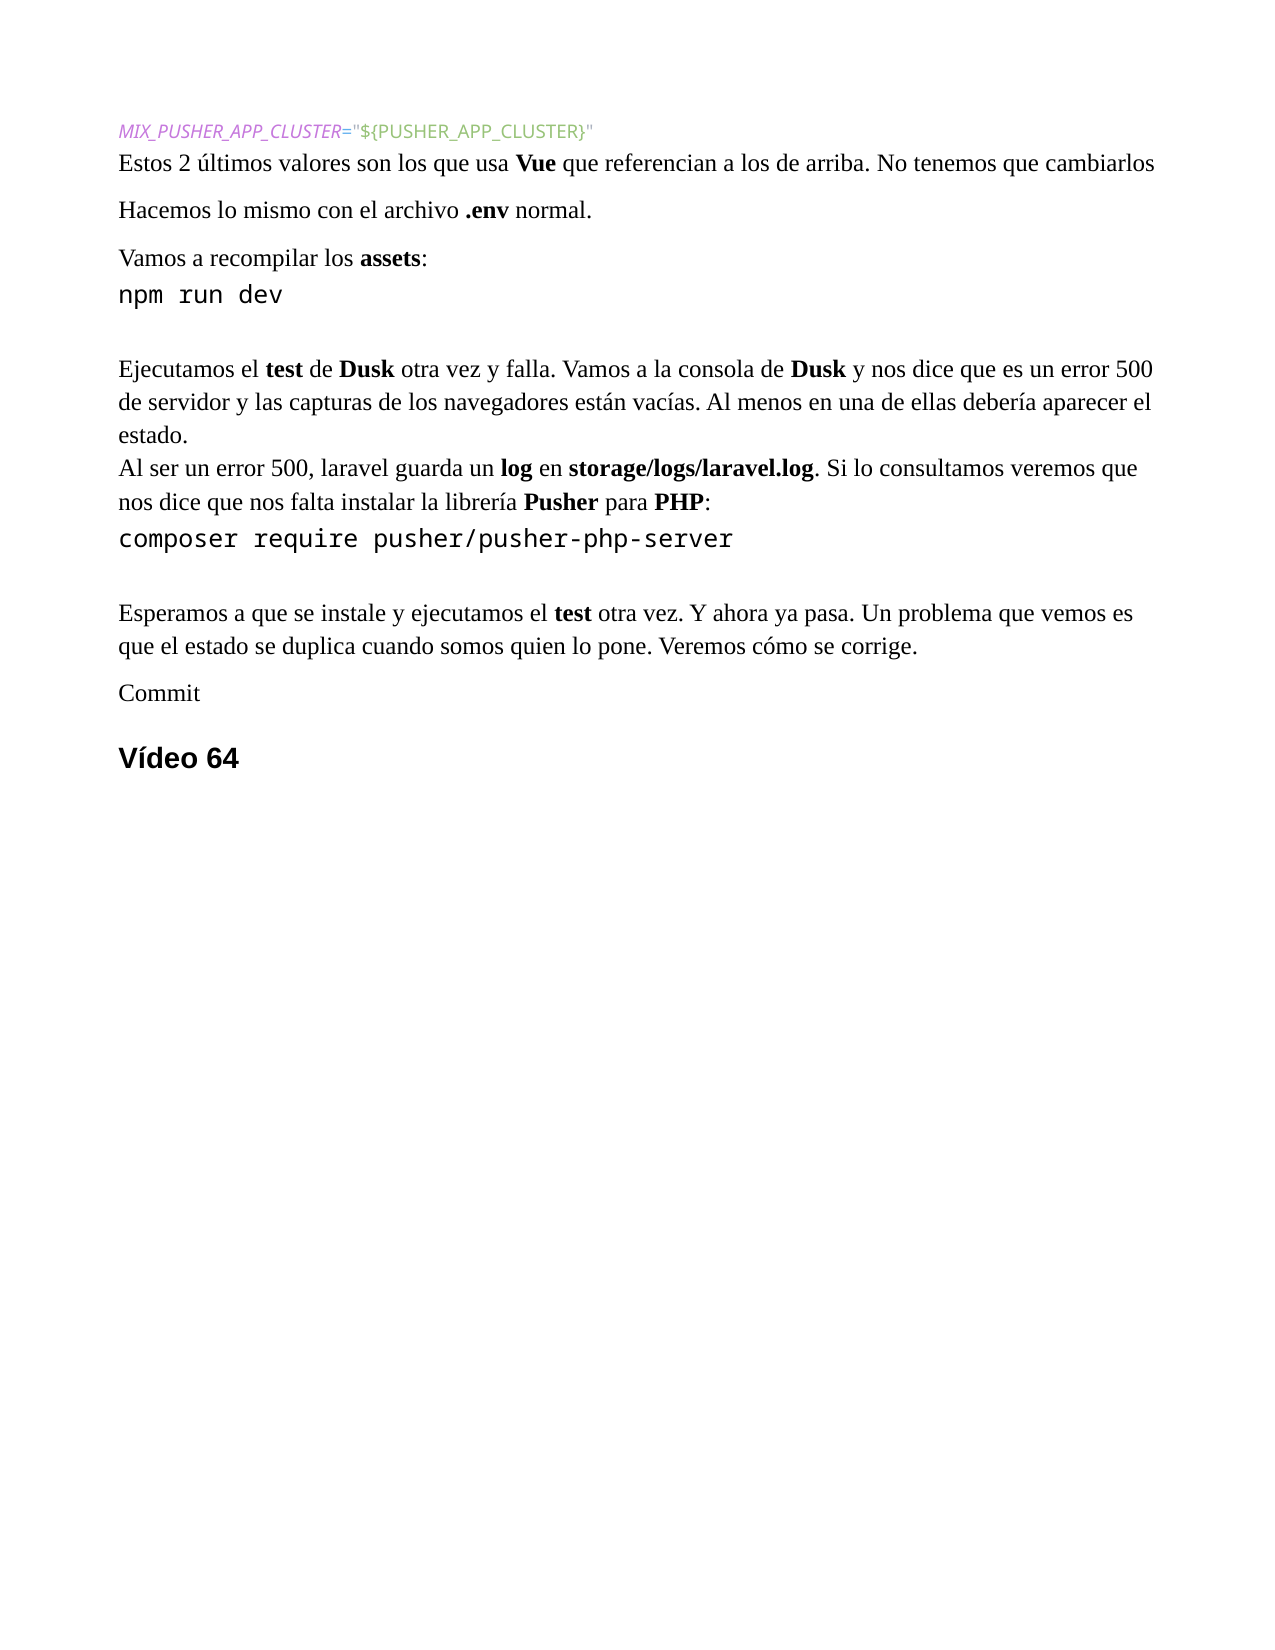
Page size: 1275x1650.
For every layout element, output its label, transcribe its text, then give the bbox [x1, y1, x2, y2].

subtitle Vídeo 64 [118, 741, 1157, 774]
text Vamos a recompilar los assets: npm run dev Ejecutamos el test de Dusk otra vez y falla. Vamos a la consola de Dusk y nos dice que es un error 500 de servidor y las capturas de los navegadores están vacías. Al menos en una de ellas debería aparecer el estado. Al ser un error 500, laravel guarda un log en storage/logs/laravel.log. Si lo consultamos veremos que nos dice que nos falta instalar la librería Pusher para PHP: composer require pusher/pusher-php-server Esperamos a que se instale y ejecutamos el test otra vez. Y ahora ya pasa. Un problema que vemos es que el estado se duplica cuando somos quien lo pone. Veremos cómo se corrige. [118, 243, 1157, 660]
text MIX_PUSHER_APP_CLUSTER="${PUSHER_APP_CLUSTER}" Estos 2 últimos valores son los que usa Vue que referencian a los de arriba. No tenemos que cambiarlos [118, 118, 1157, 177]
text Commit [118, 678, 1157, 707]
text Hacemos lo mismo con el archivo .env normal. [118, 196, 1157, 224]
